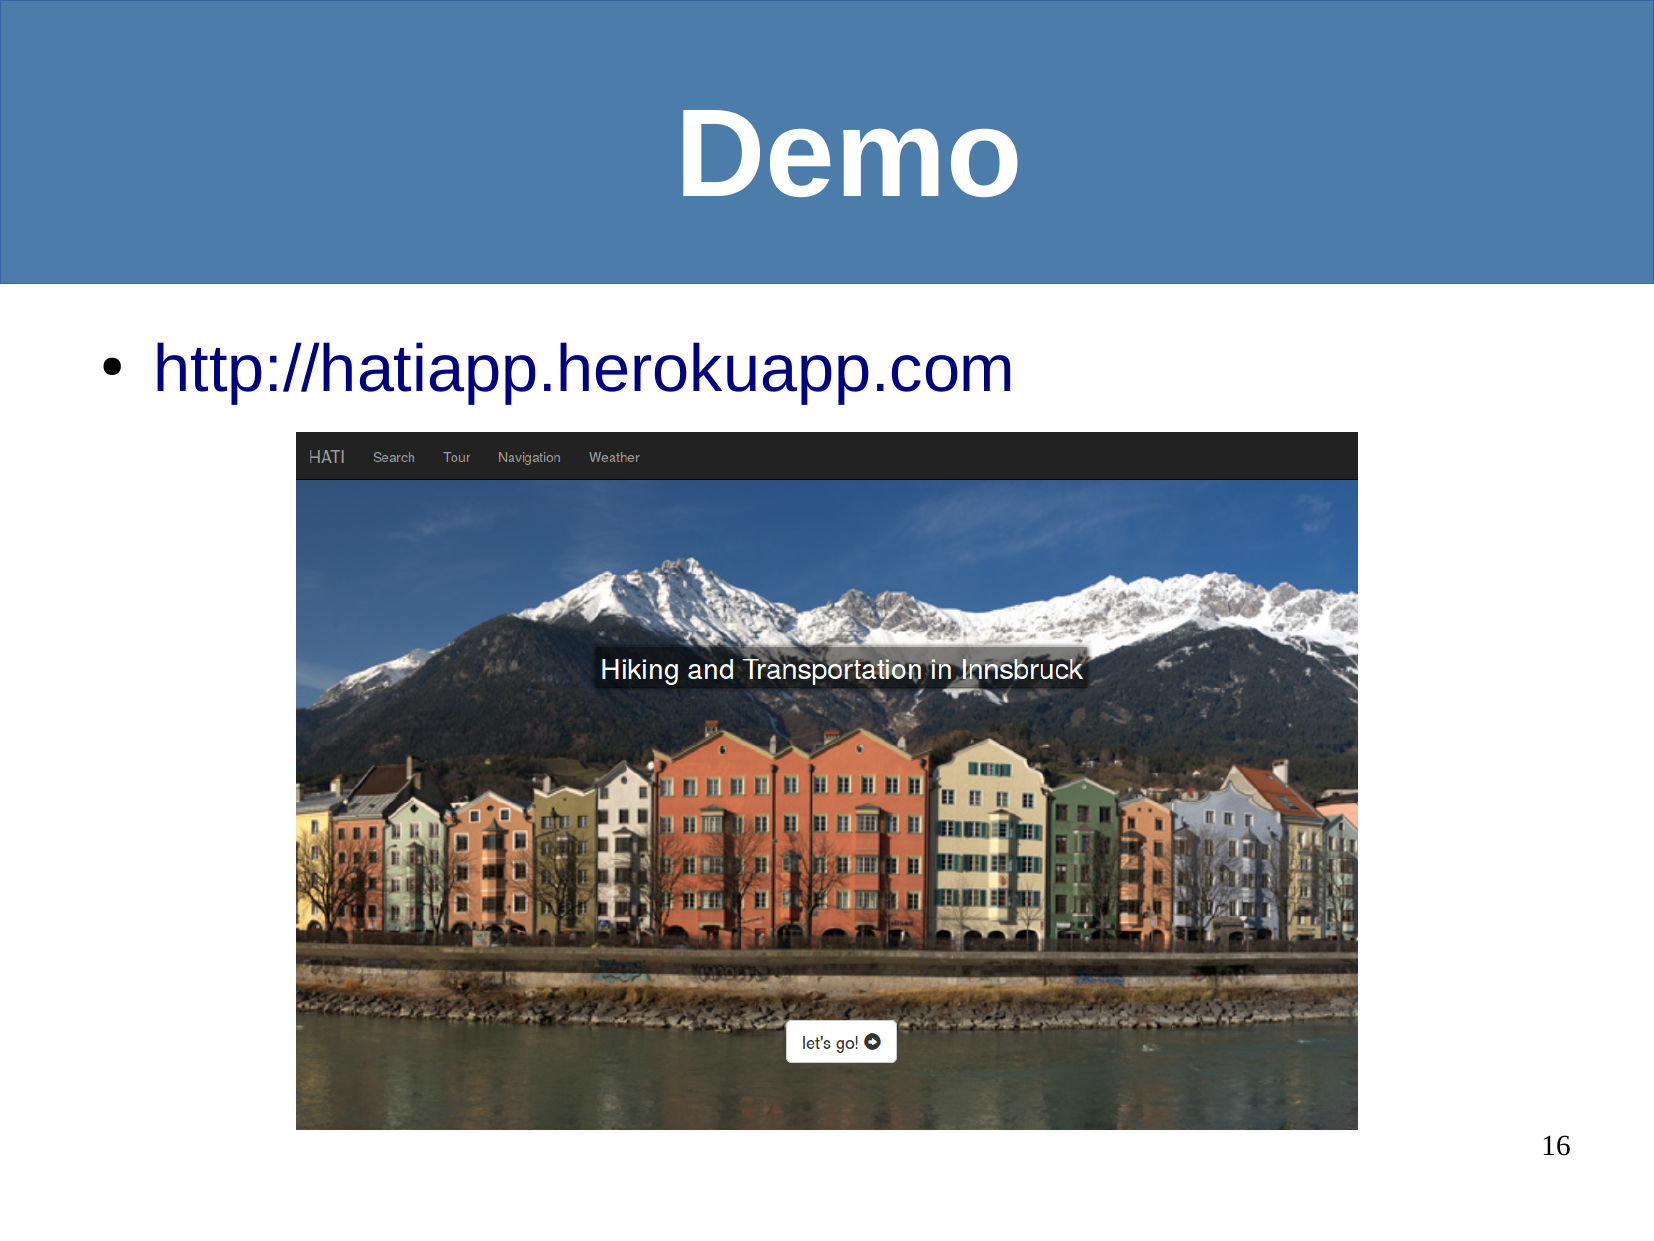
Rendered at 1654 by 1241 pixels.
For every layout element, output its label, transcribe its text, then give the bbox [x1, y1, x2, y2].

list http://hatiapp.herokuapp.com [82, 330, 1571, 1050]
title Demo [82, 49, 1571, 257]
text_box [0, 0, 1654, 284]
picture [296, 432, 1358, 1130]
